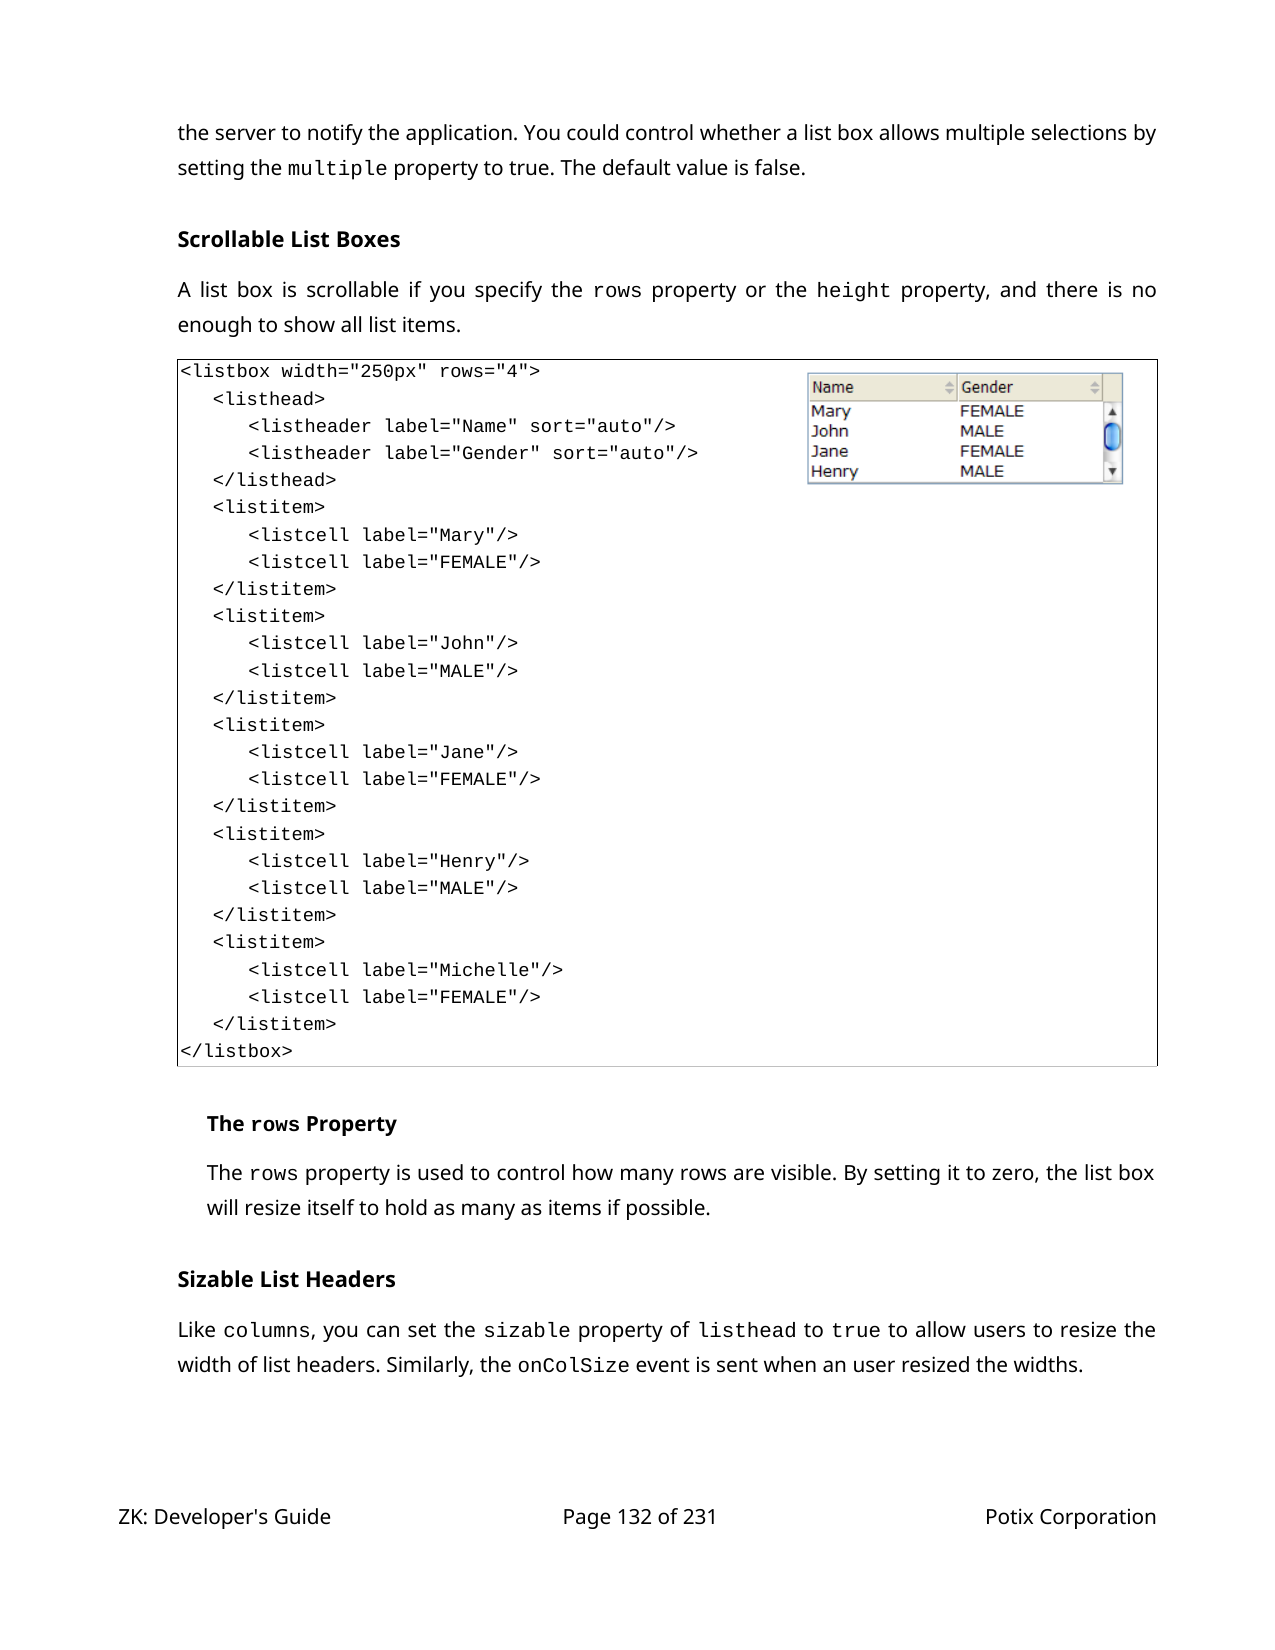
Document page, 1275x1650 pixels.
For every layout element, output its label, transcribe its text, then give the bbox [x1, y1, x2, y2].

text </listhead> [178, 468, 1157, 492]
text <listheader label="Gender" sort="auto"/> [178, 441, 805, 465]
text <listcell label="MALE"/> [178, 658, 1157, 683]
text </listitem> [178, 794, 1157, 819]
text </listbox> [178, 1039, 1157, 1066]
text <listcell label="John"/> [178, 631, 1157, 656]
text <listcell label="FEMALE"/> [178, 985, 1157, 1009]
text <listcell label="Jane"/> [178, 740, 1157, 764]
picture [805, 369, 1127, 487]
text <listbox width="250px" rows="4"> [178, 360, 1157, 384]
subtitle The rows Property [207, 1109, 1157, 1137]
text <listitem> [178, 495, 1157, 519]
text Like columns, you can set the sizable property of listhead to true to allow users to resize the width of list headers. Similarly, the onColSize event is sent when an user resized the widths. [177, 1315, 1157, 1379]
text </listitem> [178, 903, 1157, 927]
text <listcell label="FEMALE"/> [178, 550, 1157, 574]
text <listcell label="Michelle"/> [178, 957, 1157, 982]
text <listcell label="FEMALE"/> [178, 767, 1157, 791]
text the server to notify the application. You could control whether a list box allows multiple selections by setting the multiple property to true. The default value is false. [177, 118, 1157, 182]
text <listitem> [178, 713, 1157, 737]
text <listitem> [178, 930, 1157, 954]
text <listitem> [178, 604, 1157, 628]
text <listheader label="Name" sort="auto"/> [178, 414, 805, 438]
text <listcell label="Henry"/> [178, 849, 1157, 873]
subtitle Sizable List Headers [177, 1264, 1157, 1294]
text </listitem> [178, 577, 1157, 601]
text <listcell label="Mary"/> [178, 522, 1157, 547]
text <listcell label="MALE"/> [178, 876, 1157, 900]
text [1127, 387, 1157, 411]
text </listitem> [178, 1012, 1157, 1036]
text A list box is scrollable if you specify the rows property or the height property, and there is no enough to show all list items. [177, 275, 1157, 339]
subtitle Scrollable List Boxes [177, 224, 1157, 254]
text <listitem> [178, 822, 1157, 846]
text </listitem> [178, 686, 1157, 710]
text <listhead> [178, 387, 805, 411]
text The rows property is used to control how many rows are visible. By setting it to zero, the list box will resize itself to hold as many as items if possible. [207, 1158, 1157, 1222]
